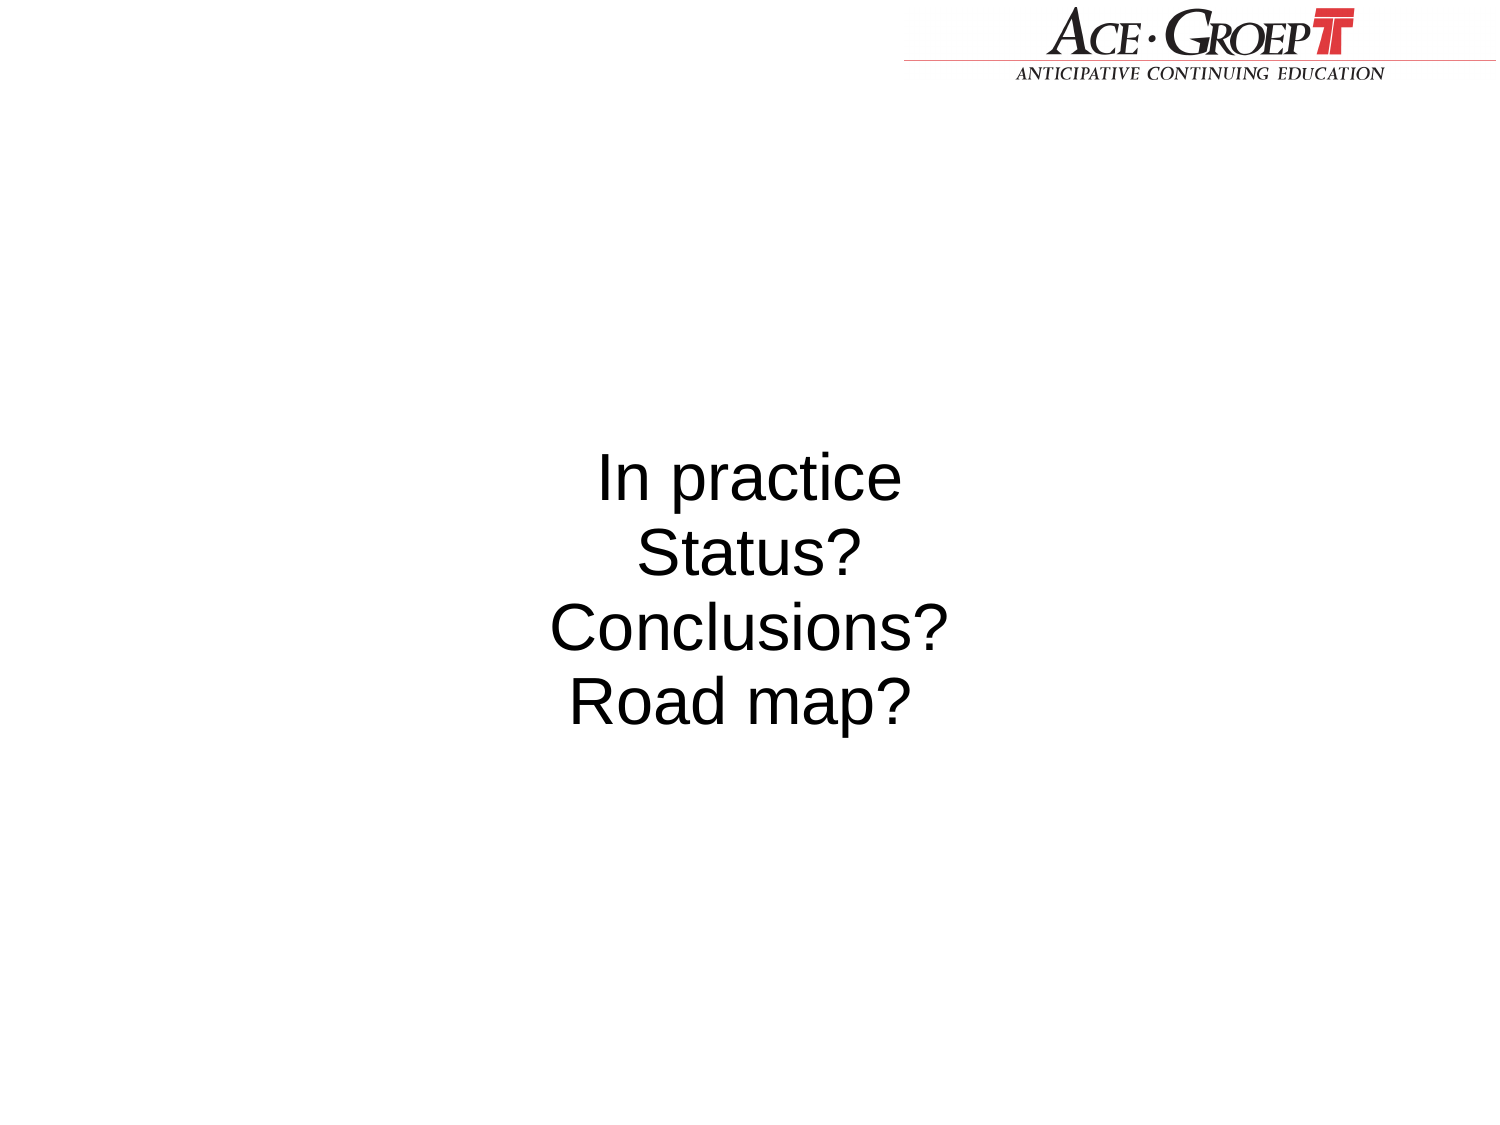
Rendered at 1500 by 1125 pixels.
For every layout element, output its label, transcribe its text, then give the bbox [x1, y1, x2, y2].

subtitle In practice Status? Conclusions? Road map? [75, 263, 1425, 916]
picture [904, 7, 1496, 80]
